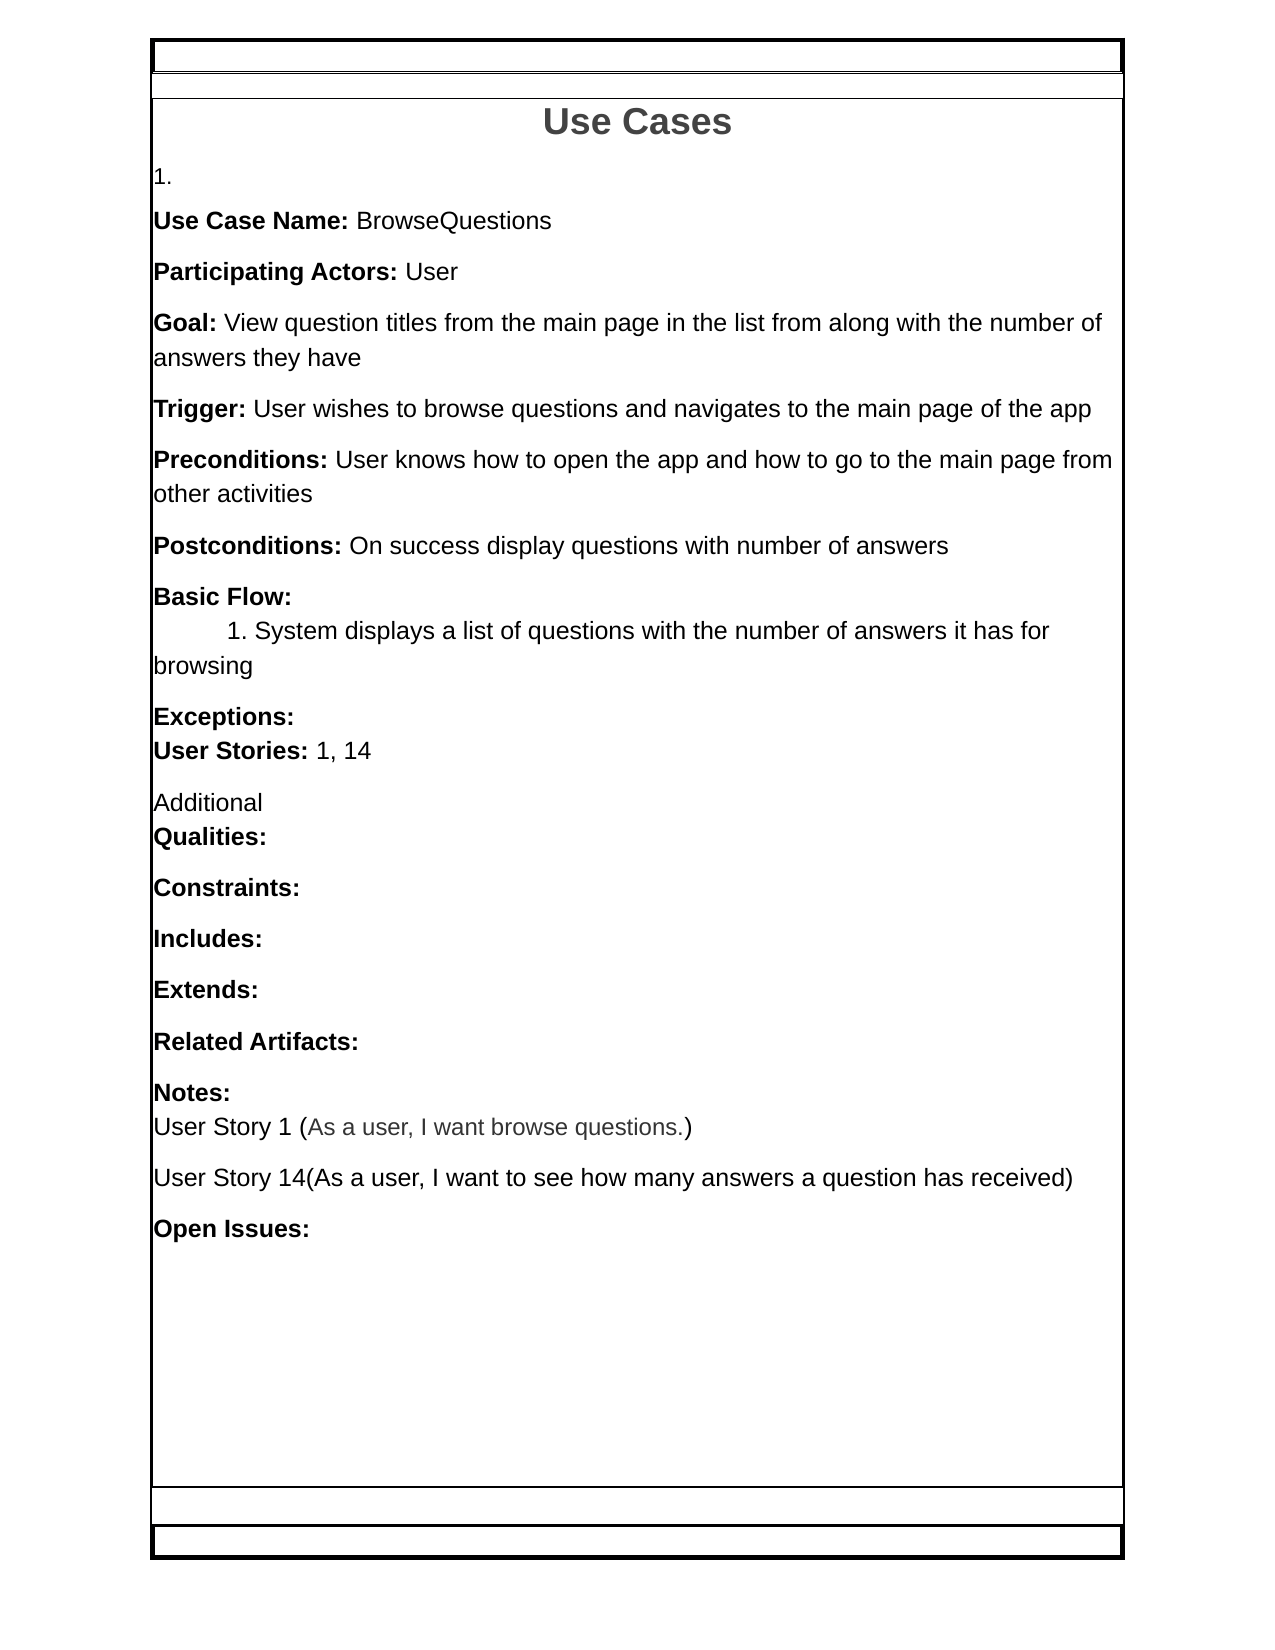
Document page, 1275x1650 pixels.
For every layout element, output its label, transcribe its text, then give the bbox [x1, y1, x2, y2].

text Related Artifacts: [153, 1025, 1122, 1055]
text Participating Actors: User [153, 256, 1122, 286]
text Includes: [153, 923, 1122, 953]
text Constraints: [153, 872, 1122, 902]
text Preconditions: User knows how to open the app and how to go to the main page from other activities [153, 443, 1122, 508]
text Basic Flow: 1. System displays a list of questions with the number of answers it has for browsing [153, 580, 1122, 679]
text User Story 14(As a user, I want to see how many answers a question has received) [153, 1162, 1122, 1192]
text Exceptions: User Stories: 1, 14 [153, 700, 1122, 765]
text 1. [153, 161, 1122, 189]
text Open Issues: [153, 1213, 1122, 1243]
text Postconditions: On success display questions with number of answers [153, 529, 1122, 559]
text Goal: View question titles from the main page in the list from along with the number of answers they have [153, 307, 1122, 371]
text Additional Qualities: [153, 786, 1122, 851]
text Trigger: User wishes to browse questions and navigates to the main page of the app [153, 392, 1122, 423]
text Notes: User Story 1 (As a user, I want browse questions.) [153, 1076, 1122, 1141]
text Extends: [153, 974, 1122, 1004]
text Use Case Name: BrowseQuestions [153, 204, 1122, 235]
title Use Cases [153, 99, 1122, 142]
